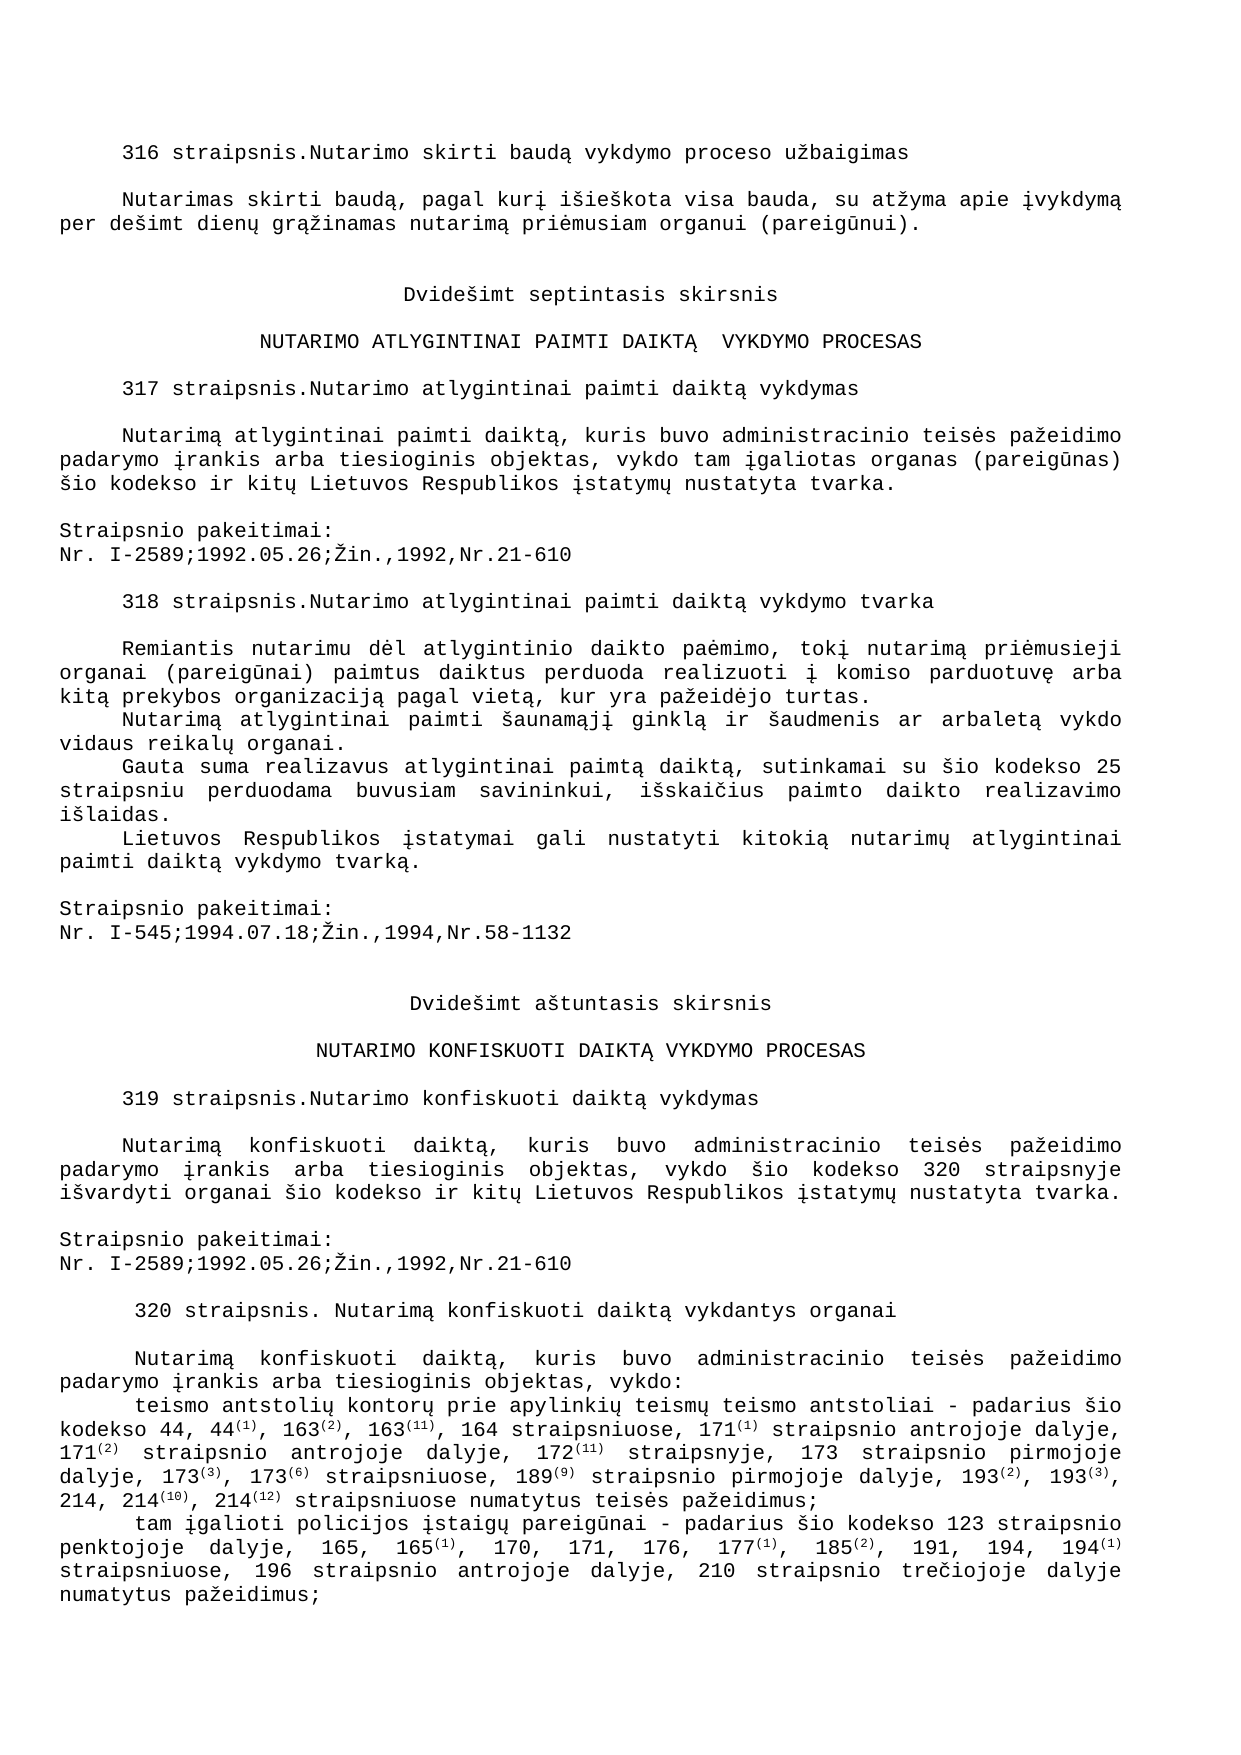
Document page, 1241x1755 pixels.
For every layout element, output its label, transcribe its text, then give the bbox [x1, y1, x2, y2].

text teismo antstolių kontorų prie apylinkių teismų teismo antstoliai - padarius šio kodekso 44, 44(1), 163(2), 163(11), 164 straipsniuose, 171(1) straipsnio antrojoje dalyje, 171(2) straipsnio antrojoje dalyje, 172(11) straipsnyje, 173 straipsnio pirmojoje dalyje, 173(3), 173(6) straipsniuose, 189(9) straipsnio pirmojoje dalyje, 193(2), 193(3), 214, 214(10), 214(12) straipsniuose numatytus teisės pažeidimus; [59, 1395, 1122, 1513]
text Nutarimą konfiskuoti daiktą, kuris buvo administracinio teisės pažeidimo padarymo įrankis arba tiesioginis objektas, vykdo šio kodekso 320 straipsnyje išvardyti organai šio kodekso ir kitų Lietuvos Respublikos įstatymų nustatyta tvarka. [59, 1135, 1122, 1206]
text Nutarimas skirti baudą, pagal kurį išieškota visa bauda, su atžyma apie įvykdymą per dešimt dienų grąžinamas nutarimą priėmusiam organui (pareigūnui). [59, 189, 1122, 236]
text Nutarimą atlygintinai paimti daiktą, kuris buvo administracinio teisės pažeidimo padarymo įrankis arba tiesioginis objektas, vykdo tam įgaliotas organas (pareigūnas) šio kodekso ir kitų Lietuvos Respublikos įstatymų nustatyta tvarka. [59, 426, 1122, 496]
text NUTARIMO ATLYGINTINAI PAIMTI DAIKTĄ VYKDYMO PROCESAS [59, 331, 1122, 354]
text 316 straipsnis.Nutarimo skirti baudą vykdymo proceso užbaigimas [59, 142, 1122, 165]
text Nutarimą atlygintinai paimti šaunamąjį ginklą ir šaudmenis ar arbaletą vykdo vidaus reikalų organai. [59, 709, 1122, 757]
text Straipsnio pakeitimai: [59, 1229, 1122, 1253]
text Nr. I-2589;1992.05.26;Žin.,1992,Nr.21-610 [59, 1253, 1122, 1277]
text Nr. I-545;1994.07.18;Žin.,1994,Nr.58-1132 [59, 922, 1122, 946]
text Straipsnio pakeitimai: [59, 898, 1122, 922]
text Gauta suma realizavus atlygintinai paimtą daiktą, sutinkamai su šio kodekso 25 straipsniu perduodama buvusiam savininkui, išskaičius paimto daikto realizavimo išlaidas. [59, 757, 1122, 827]
text 320 straipsnis. Nutarimą konfiskuoti daiktą vykdantys organai [59, 1300, 1122, 1324]
text Remiantis nutarimu dėl atlygintinio daikto paėmimo, tokį nutarimą priėmusieji organai (pareigūnai) paimtus daiktus perduoda realizuoti į komiso parduotuvę arba kitą prekybos organizaciją pagal vietą, kur yra pažeidėjo turtas. [59, 638, 1122, 709]
text tam įgalioti policijos įstaigų pareigūnai - padarius šio kodekso 123 straipsnio penktojoje dalyje, 165, 165(1), 170, 171, 176, 177(1), 185(2), 191, 194, 194(1) straipsniuose, 196 straipsnio antrojoje dalyje, 210 straipsnio trečiojoje dalyje numatytus pažeidimus; [59, 1513, 1122, 1608]
text Nr. I-2589;1992.05.26;Žin.,1992,Nr.21-610 [59, 544, 1122, 567]
text Lietuvos Respublikos įstatymai gali nustatyti kitokią nutarimų atlygintinai paimti daiktą vykdymo tvarką. [59, 827, 1122, 875]
text 319 straipsnis.Nutarimo konfiskuoti daiktą vykdymas [59, 1088, 1122, 1111]
text Dvidešimt septintasis skirsnis [59, 284, 1122, 307]
text Nutarimą konfiskuoti daiktą, kuris buvo administracinio teisės pažeidimo padarymo įrankis arba tiesioginis objektas, vykdo: [59, 1348, 1122, 1395]
text 318 straipsnis.Nutarimo atlygintinai paimti daiktą vykdymo tvarka [59, 591, 1122, 615]
text Straipsnio pakeitimai: [59, 520, 1122, 544]
text 317 straipsnis.Nutarimo atlygintinai paimti daiktą vykdymas [59, 378, 1122, 402]
text NUTARIMO KONFISKUOTI DAIKTĄ VYKDYMO PROCESAS [59, 1040, 1122, 1064]
text Dvidešimt aštuntasis skirsnis [59, 993, 1122, 1017]
